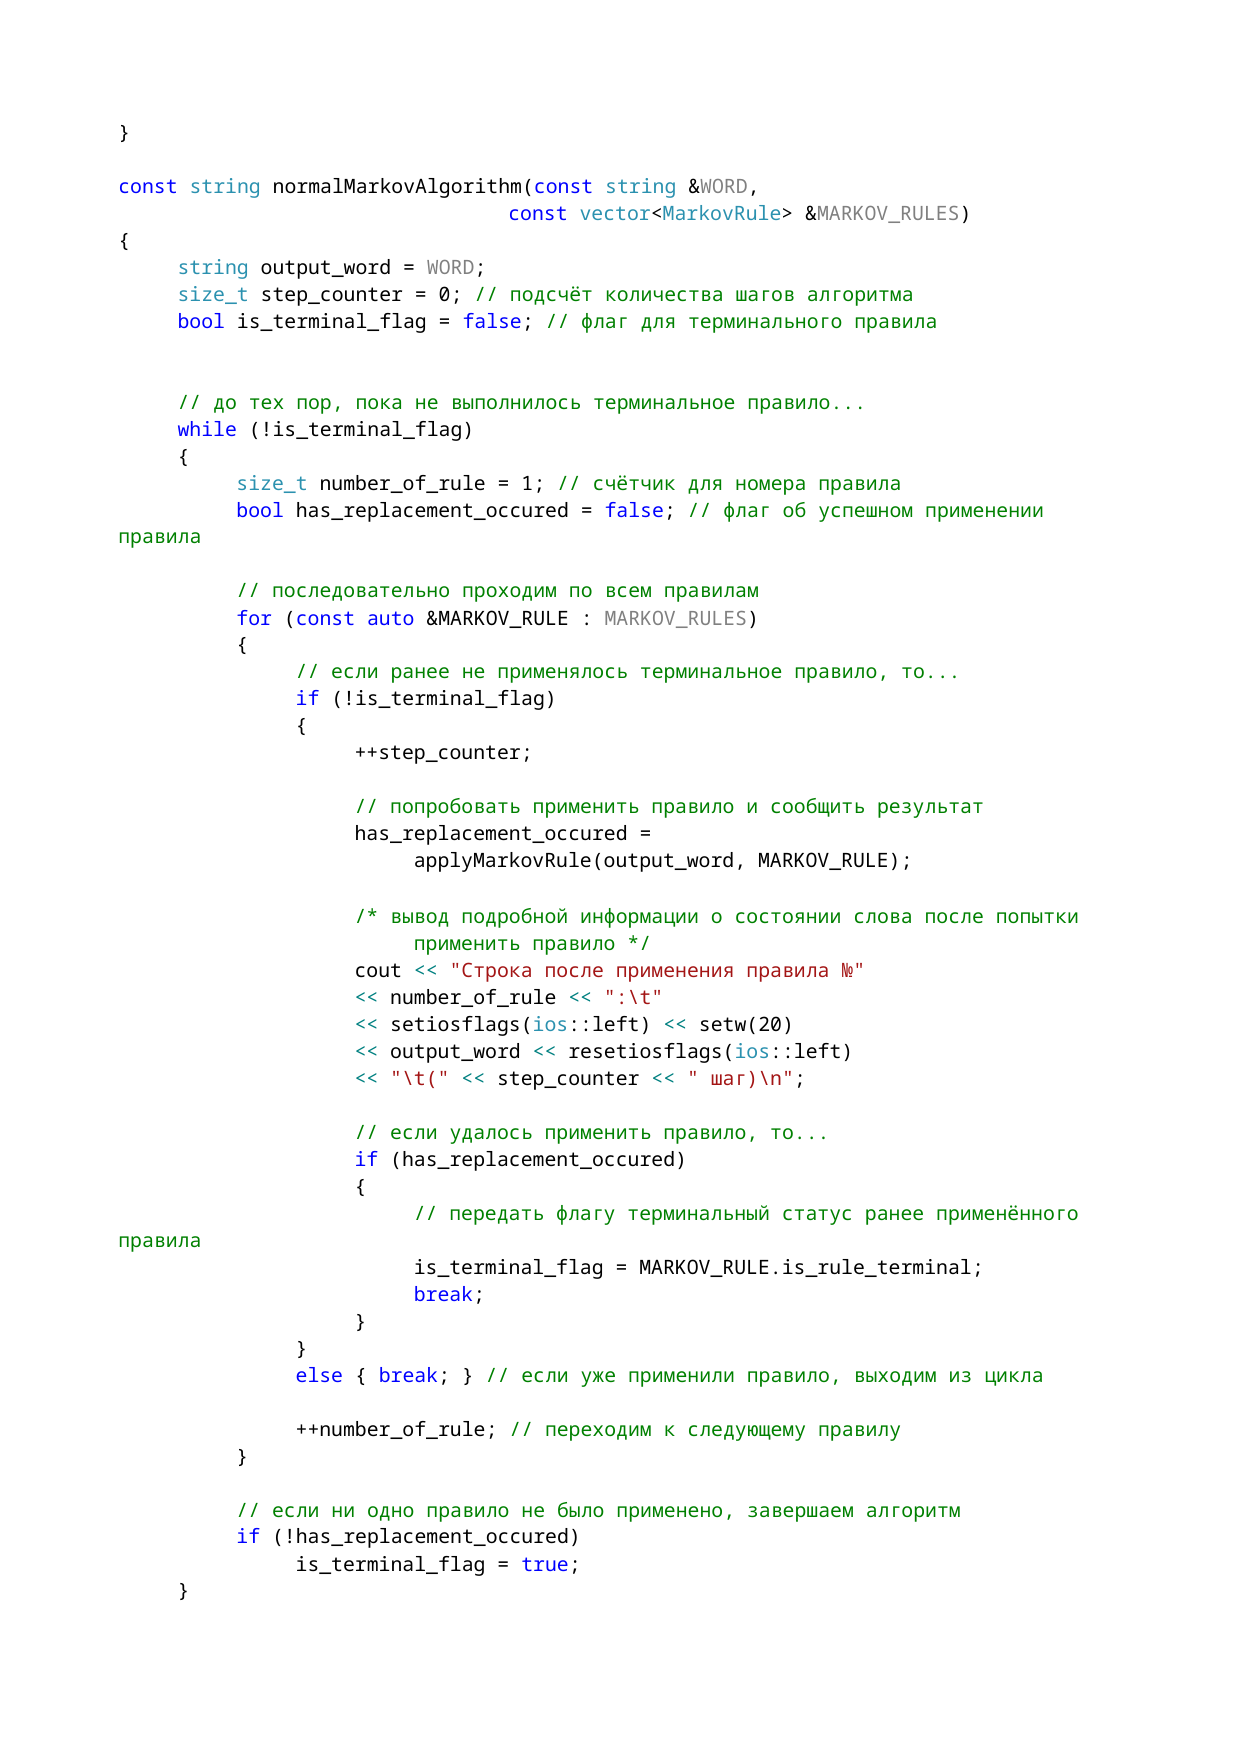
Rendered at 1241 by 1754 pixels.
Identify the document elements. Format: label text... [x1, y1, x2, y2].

text // попробовать применить правило и сообщить результат [118, 793, 1122, 819]
text size_t step_counter = 0; // подсчёт количества шагов алгоритма [118, 280, 1122, 307]
text { [118, 712, 1122, 739]
text if (!is_terminal_flag) [118, 685, 1122, 712]
text while (!is_terminal_flag) [118, 415, 1122, 442]
text // если удалось применить правило, то... [118, 1118, 1122, 1145]
text } [118, 1334, 1122, 1361]
text } [118, 1442, 1122, 1469]
text // передать флагу терминальный статус ранее применённого правила [118, 1199, 1122, 1253]
text applyMarkovRule(output_word, MARKOV_RULE); [118, 847, 1122, 873]
text const vector<MarkovRule> &MARKOV_RULES) [118, 199, 1122, 226]
text << setiosflags(ios::left) << setw(20) [118, 1010, 1122, 1037]
text break; [118, 1280, 1122, 1307]
text { [118, 226, 1122, 253]
text } [118, 118, 1122, 145]
text if (has_replacement_occured) [118, 1145, 1122, 1172]
text else { break; } // если уже применили правило, выходим из цикла [118, 1361, 1122, 1388]
text << number_of_rule << ":\t" [118, 983, 1122, 1010]
text ++number_of_rule; // переходим к следующему правилу [118, 1415, 1122, 1442]
text bool is_terminal_flag = false; // флаг для терминального правила [118, 307, 1122, 334]
text // если ни одно правило не было применено, завершаем алгоритм [118, 1496, 1122, 1523]
text has_replacement_occured = [118, 819, 1122, 847]
text size_t number_of_rule = 1; // счётчик для номера правила [118, 469, 1122, 496]
text is_terminal_flag = MARKOV_RULE.is_rule_terminal; [118, 1253, 1122, 1280]
text } [118, 1307, 1122, 1334]
text << output_word << resetiosflags(ios::left) [118, 1037, 1122, 1064]
text is_terminal_flag = true; [118, 1550, 1122, 1577]
text if (!has_replacement_occured) [118, 1523, 1122, 1550]
text // до тех пор, пока не выполнилось терминальное правило... [118, 388, 1122, 415]
text const string normalMarkovAlgorithm(const string &WORD, [118, 172, 1122, 199]
text /* вывод подробной информации о состоянии слова после попытки применить правило */ [118, 902, 1122, 956]
text { [118, 631, 1122, 658]
text for (const auto &MARKOV_RULE : MARKOV_RULES) [118, 604, 1122, 631]
text // последовательно проходим по всем правилам [118, 577, 1122, 604]
text { [118, 1172, 1122, 1199]
text ++step_counter; [118, 739, 1122, 766]
text } [118, 1577, 1122, 1604]
text << "\t(" << step_counter << " шаг)\n"; [118, 1064, 1122, 1091]
text cout << "Строка после применения правила №" [118, 956, 1122, 983]
text bool has_replacement_occured = false; // флаг об успешном применении правила [118, 496, 1122, 550]
text { [118, 442, 1122, 469]
text // если ранее не применялось терминальное правило, то... [118, 658, 1122, 685]
text string output_word = WORD; [118, 253, 1122, 280]
